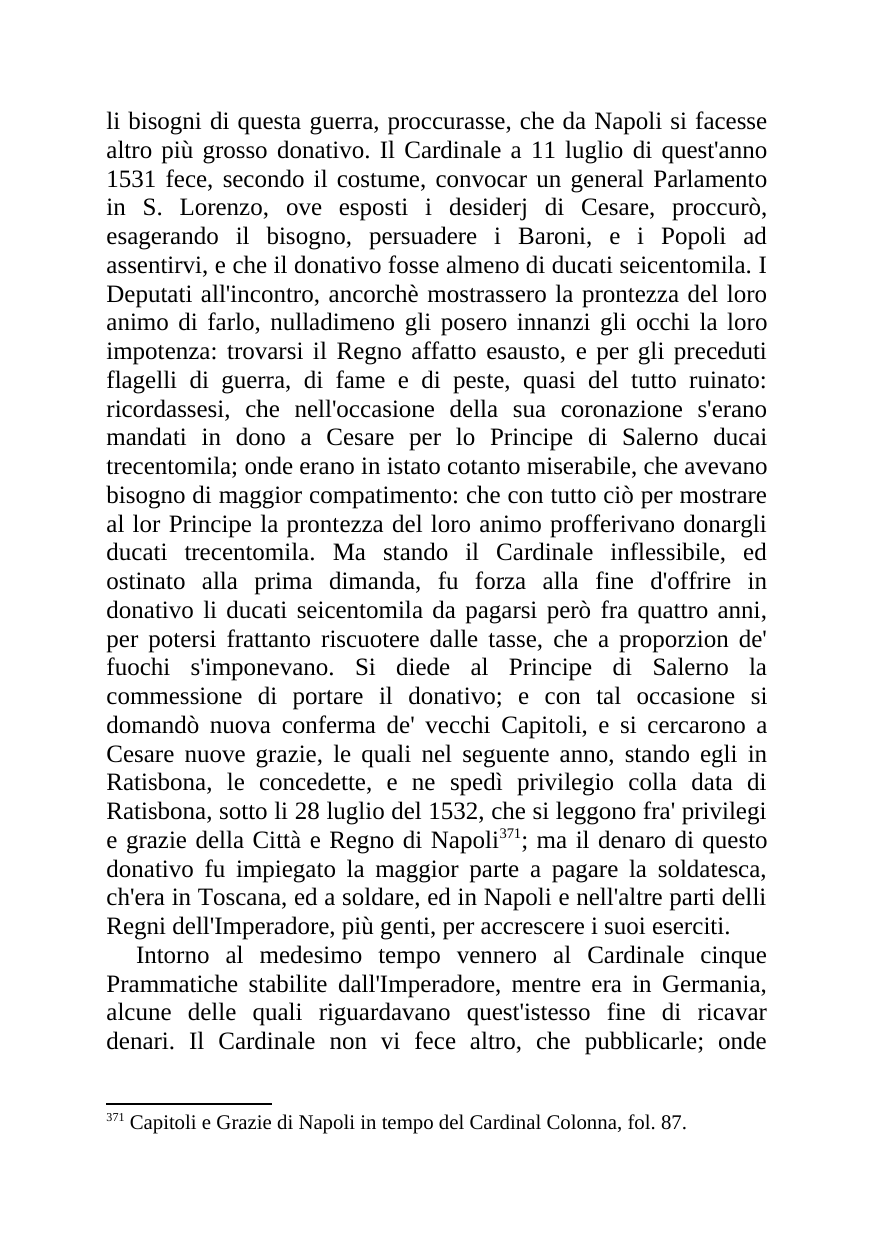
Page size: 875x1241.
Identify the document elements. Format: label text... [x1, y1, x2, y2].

text li bisogni di questa guerra, proccurasse, che da Napoli si facesse altro più grosso donativo. Il Cardinale a 11 luglio di quest'anno 1531 fece, secondo il costume, convocar un general Parlamento in S. Lorenzo, ove esposti i desiderj di Cesare, proccurò, esagerando il bisogno, persuadere i Baroni, e i Popoli ad assentirvi, e che il donativo fosse almeno di ducati seicentomila. I Deputati all'incontro, ancorchè mostrassero la prontezza del loro animo di farlo, nulladimeno gli posero innanzi gli occhi la loro impotenza: trovarsi il Regno affatto esausto, e per gli preceduti flagelli di guerra, di fame e di peste, quasi del tutto ruinato: ricordassesi, che nell'occasione della sua coronazione s'erano mandati in dono a Cesare per lo Principe di Salerno ducai trecentomila; onde erano in istato cotanto miserabile, che avevano bisogno di maggior compatimento: che con tutto ciò per mostrare al lor Principe la prontezza del loro animo profferivano donargli ducati trecentomila. Ma stando il Cardinale inflessibile, ed ostinato alla prima dimanda, fu forza alla fine d'offrire in donativo li ducati seicentomila da pagarsi però fra quattro anni, per potersi frattanto riscuotere dalle tasse, che a proporzion de' fuochi s'imponevano. Si diede al Principe di Salerno la commessione di portare il donativo; e con tal occasione si domandò nuova conferma de' vecchi Capitoli, e si cercarono a Cesare nuove grazie, le quali nel seguente anno, stando egli in Ratisbona, le concedette, e ne spedì privilegio colla data di Ratisbona, sotto li 28 luglio del 1532, che si leggono fra' privilegi e grazie della Città e Regno di Napoli; ma il denaro di questo donativo fu impiegato la maggior parte a pagare la soldatesca, ch'era in Toscana, ed a soldare, ed in Napoli e nell'altre parti delli Regni dell'Imperadore, più genti, per accrescere i suoi eserciti. [106, 106, 768, 940]
text Intorno al medesimo tempo vennero al Cardinale cinque Prammatiche stabilite dall'Imperadore, mentre era in Germania, alcune delle quali riguardavano quest'istesso fine di ricavar denari. Il Cardinale non vi fece altro, che pubblicarle; onde [106, 940, 768, 1055]
text Capitoli e Grazie di Napoli in tempo del Cardinal Colonna, fol. 87. [106, 1110, 768, 1134]
